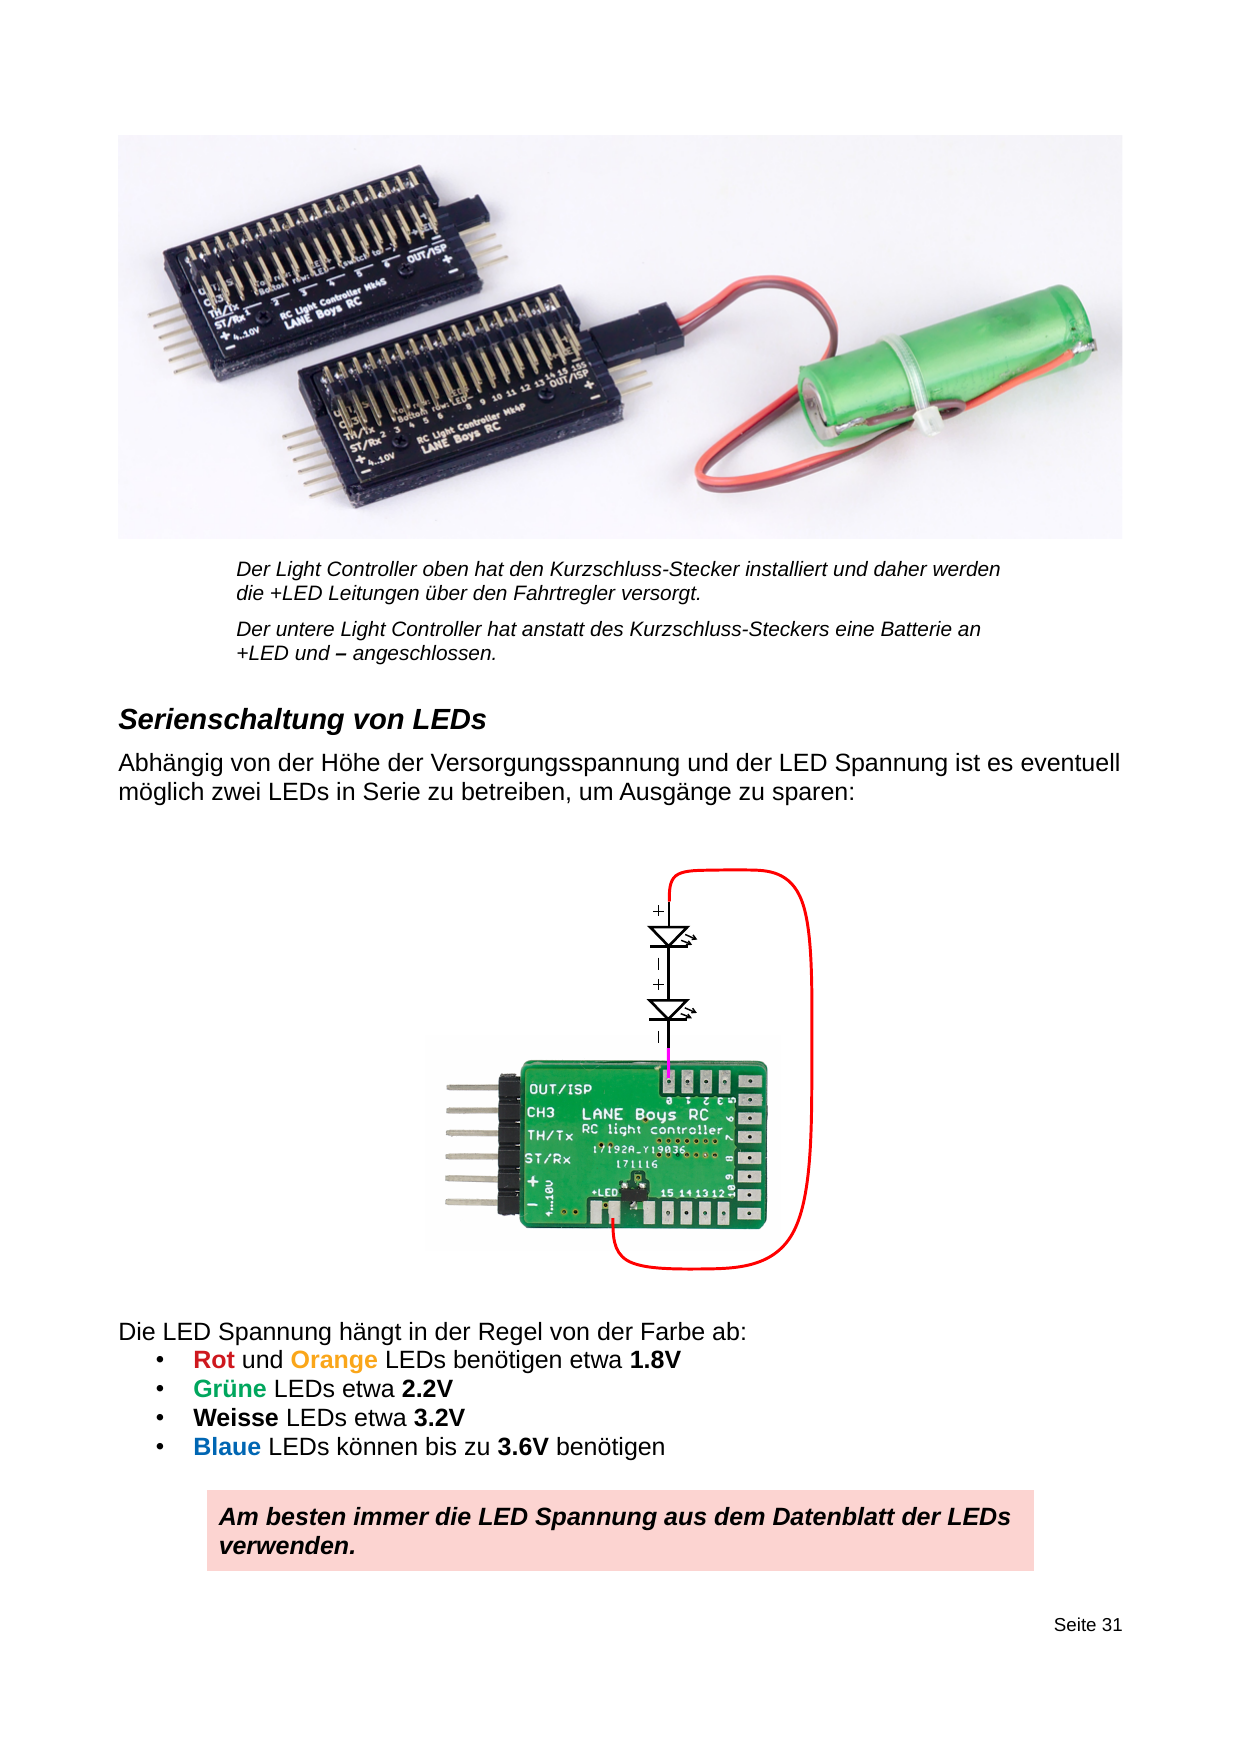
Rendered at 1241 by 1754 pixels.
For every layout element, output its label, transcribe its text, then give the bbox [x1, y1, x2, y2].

list Blaue LEDs können bis zu 3.6V benötigen [156, 1432, 1122, 1461]
list Weisse LEDs etwa 3.2V [156, 1403, 1122, 1432]
list Rot und Orange LEDs benötigen etwa 1.8V [156, 1345, 1122, 1374]
list Grüne LEDs etwa 2.2V [156, 1374, 1122, 1403]
picture [118, 135, 1123, 539]
text Die LED Spannung hängt in der Regel von der Farbe ab: [118, 1317, 1122, 1345]
text Abhängig von der Höhe der Versorgungsspannung und der LED Spannung ist es eventuell möglich zwei LEDs in Serie zu betreiben, um Ausgänge zu sparen: [118, 748, 1122, 806]
text Am besten immer die LED Spannung aus dem Datenblatt der LEDs verwenden. [207, 1490, 1034, 1571]
subtitle Serienschaltung von LEDs [118, 702, 1122, 736]
text Der untere Light Controller hat anstatt des Kurzschluss-Steckers eine Batterie an +LED und – angeschlossen. [236, 617, 1004, 665]
text Der Light Controller oben hat den Kurzschluss-Stecker installiert und daher werden die +LED Leitungen über den Fahrtregler versorgt. [236, 557, 1004, 604]
